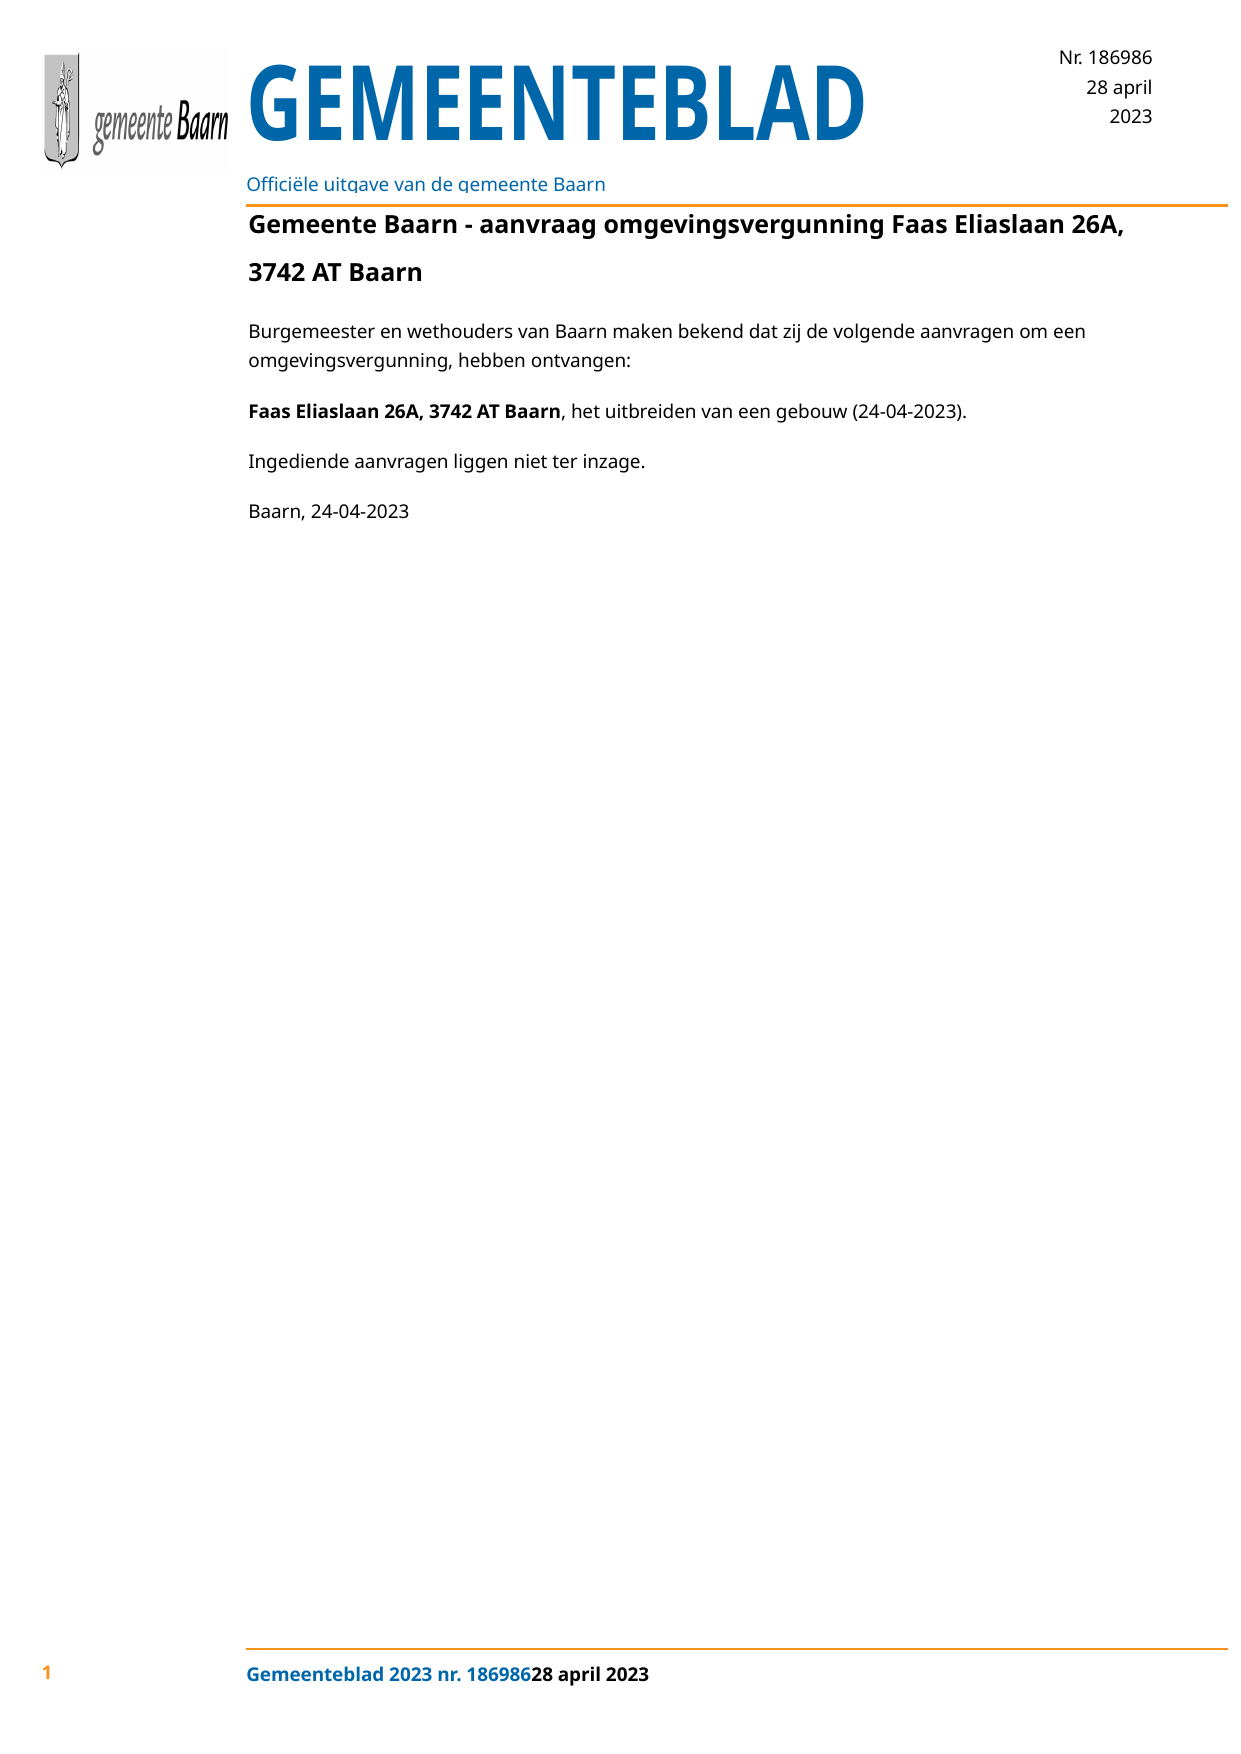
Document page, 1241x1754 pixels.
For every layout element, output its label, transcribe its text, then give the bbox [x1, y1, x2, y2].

text Burgemeester en wethouders van Baarn maken bekend dat zij de volgende aanvragen om een omgevingsvergunning, hebben ontvangen: [248, 318, 1152, 373]
text Ingediende aanvragen liggen niet ter inzage. [248, 448, 1152, 474]
text Faas Eliaslaan 26A, 3742 AT Baarn, het uitbreiden van een gebouw (24-04-2023). [248, 398, 1152, 424]
text Baarn, 24-04-2023 [248, 499, 1152, 524]
text Gemeente Baarn - aanvraag omgevingsvergunning Faas Eliaslaan 26A, 3742 AT Baarn [248, 207, 1152, 288]
picture [41, 47, 231, 172]
